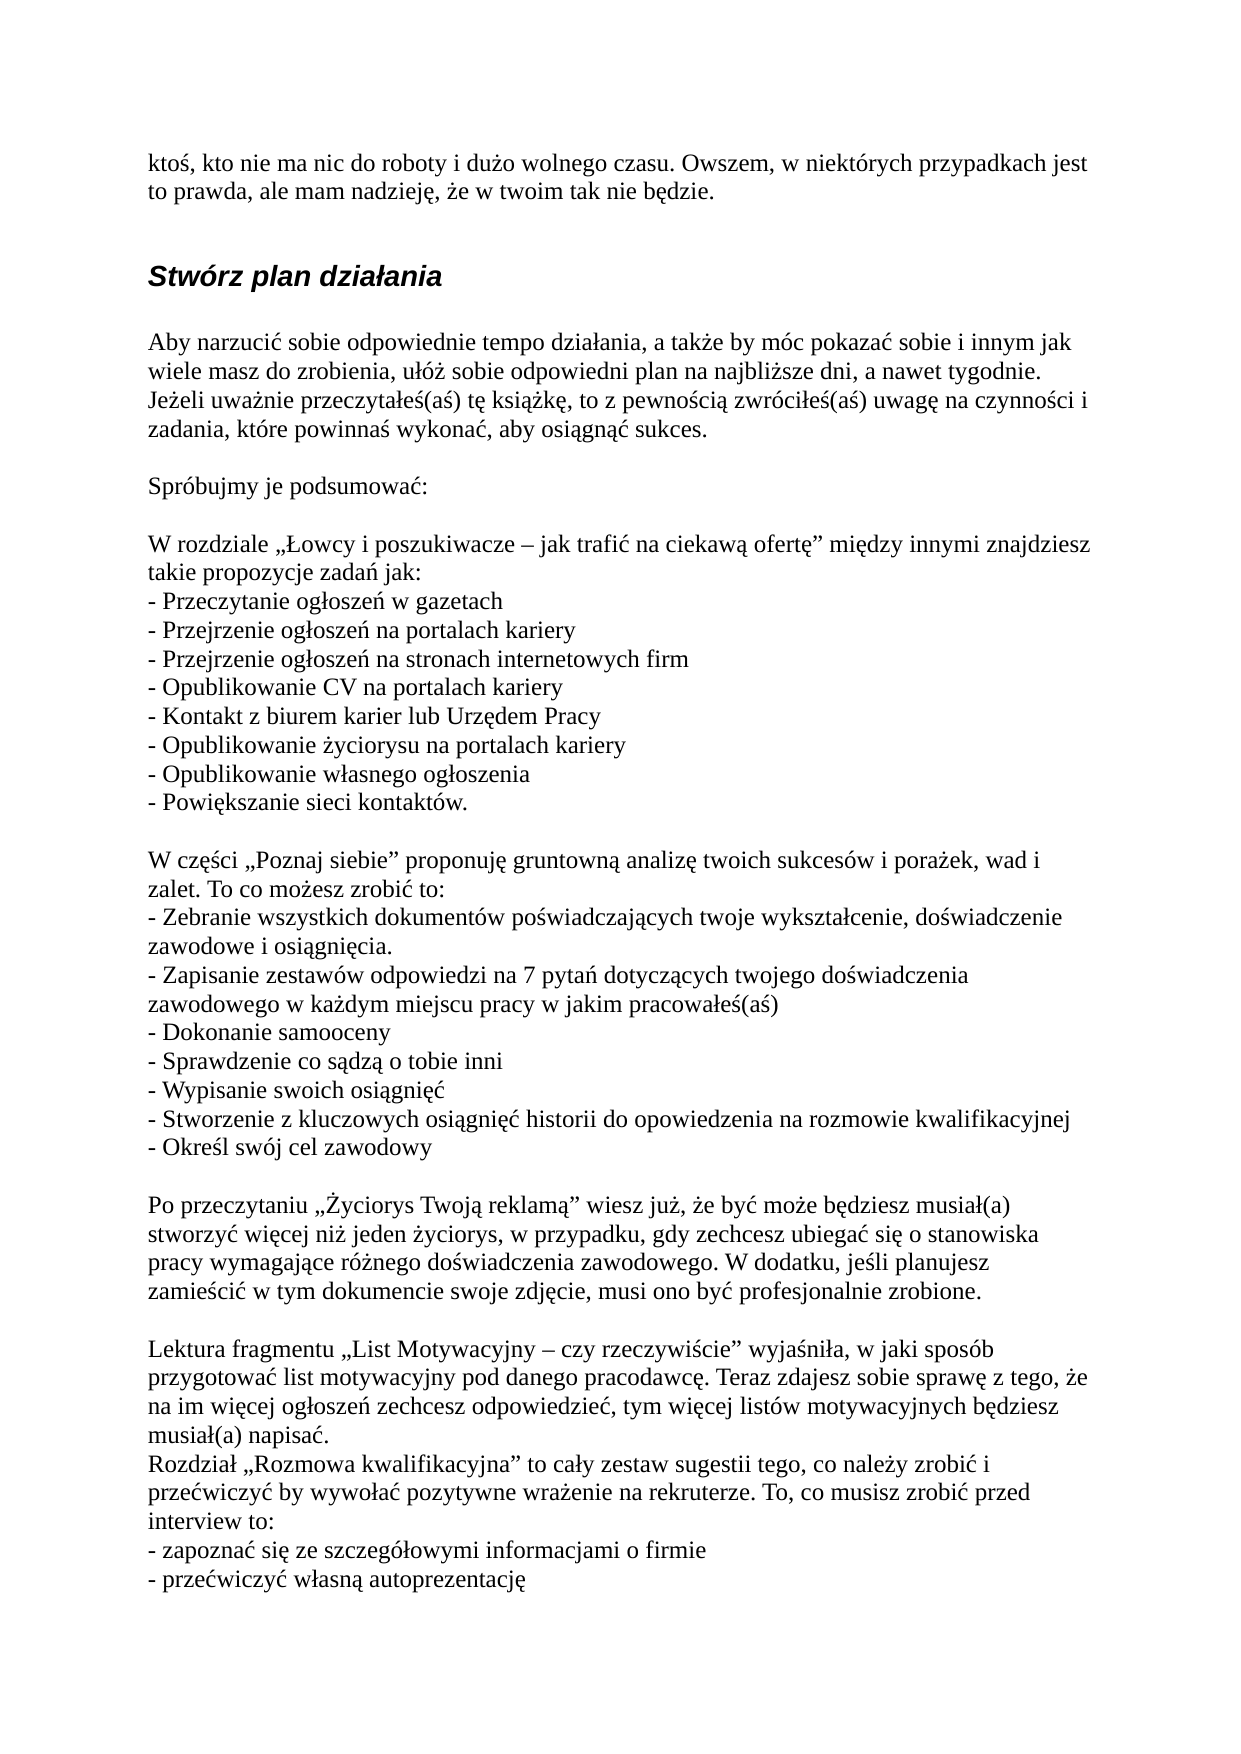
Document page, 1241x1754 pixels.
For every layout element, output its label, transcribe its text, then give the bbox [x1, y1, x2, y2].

text - Opublikowanie życiorysu na portalach kariery [148, 730, 1093, 759]
text - Powiększanie sieci kontaktów. [148, 787, 1093, 816]
text Po przeczytaniu „Życiorys Twoją reklamą” wiesz już, że być może będziesz musiał(a) stworzyć więcej niż jeden życiorys, w przypadku, gdy zechcesz ubiegać się o stanowiska pracy wymagające różnego doświadczenia zawodowego. W dodatku, jeśli planujesz zamieścić w tym dokumencie swoje zdjęcie, musi ono być profesjonalnie zrobione. [148, 1190, 1093, 1305]
text - Określ swój cel zawodowy [148, 1132, 1093, 1161]
text - Opublikowanie CV na portalach kariery [148, 672, 1093, 701]
text W części „Poznaj siebie” proponuję gruntowną analizę twoich sukcesów i porażek, wad i zalet. To co możesz zrobić to: [148, 845, 1093, 902]
text - Przejrzenie ogłoszeń na stronach internetowych firm [148, 644, 1093, 672]
text - Dokonanie samooceny [148, 1017, 1093, 1046]
text - Kontakt z biurem karier lub Urzędem Pracy [148, 701, 1093, 730]
text - Wypisanie swoich osiągnięć [148, 1075, 1093, 1104]
text ktoś, kto nie ma nic do roboty i dużo wolnego czasu. Owszem, w niektórych przypadkach jest to prawda, ale mam nadzieję, że w twoim tak nie będzie. [148, 148, 1093, 205]
subtitle Stwórz plan działania [148, 259, 1093, 292]
text - Przejrzenie ogłoszeń na portalach kariery [148, 615, 1093, 644]
text - Opublikowanie własnego ogłoszenia [148, 759, 1093, 787]
text Lektura fragmentu „List Motywacyjny – czy rzeczywiście” wyjaśniła, w jaki sposób przygotować list motywacyjny pod danego pracodawcę. Teraz zdajesz sobie sprawę z tego, że na im więcej ogłoszeń zechcesz odpowiedzieć, tym więcej listów motywacyjnych będziesz musiał(a) napisać. [148, 1334, 1093, 1449]
text - zapoznać się ze szczegółowymi informacjami o firmie [148, 1535, 1093, 1564]
text - Zapisanie zestawów odpowiedzi na 7 pytań dotyczących twojego doświadczenia zawodowego w każdym miejscu pracy w jakim pracowałeś(aś) [148, 960, 1093, 1017]
text - przećwiczyć własną autoprezentację [148, 1564, 1093, 1592]
text - Zebranie wszystkich dokumentów poświadczających twoje wykształcenie, doświadczenie zawodowe i osiągnięcia. [148, 902, 1093, 960]
text W rozdziale „Łowcy i poszukiwacze – jak trafić na ciekawą ofertę” między innymi znajdziesz takie propozycje zadań jak: [148, 529, 1093, 586]
text - Sprawdzenie co sądzą o tobie inni [148, 1046, 1093, 1075]
text Aby narzucić sobie odpowiednie tempo działania, a także by móc pokazać sobie i innym jak wiele masz do zrobienia, ułóż sobie odpowiedni plan na najbliższe dni, a nawet tygodnie. Jeżeli uważnie przeczytałeś(aś) tę książkę, to z pewnością zwróciłeś(aś) uwagę na czynności i zadania, które powinnaś wykonać, aby osiągnąć sukces. [148, 327, 1093, 442]
text Spróbujmy je podsumować: [148, 471, 1093, 500]
text - Stworzenie z kluczowych osiągnięć historii do opowiedzenia na rozmowie kwalifikacyjnej [148, 1104, 1093, 1132]
text Rozdział „Rozmowa kwalifikacyjna” to cały zestaw sugestii tego, co należy zrobić i przećwiczyć by wywołać pozytywne wrażenie na rekruterze. To, co musisz zrobić przed interview to: [148, 1449, 1093, 1535]
text - Przeczytanie ogłoszeń w gazetach [148, 586, 1093, 615]
